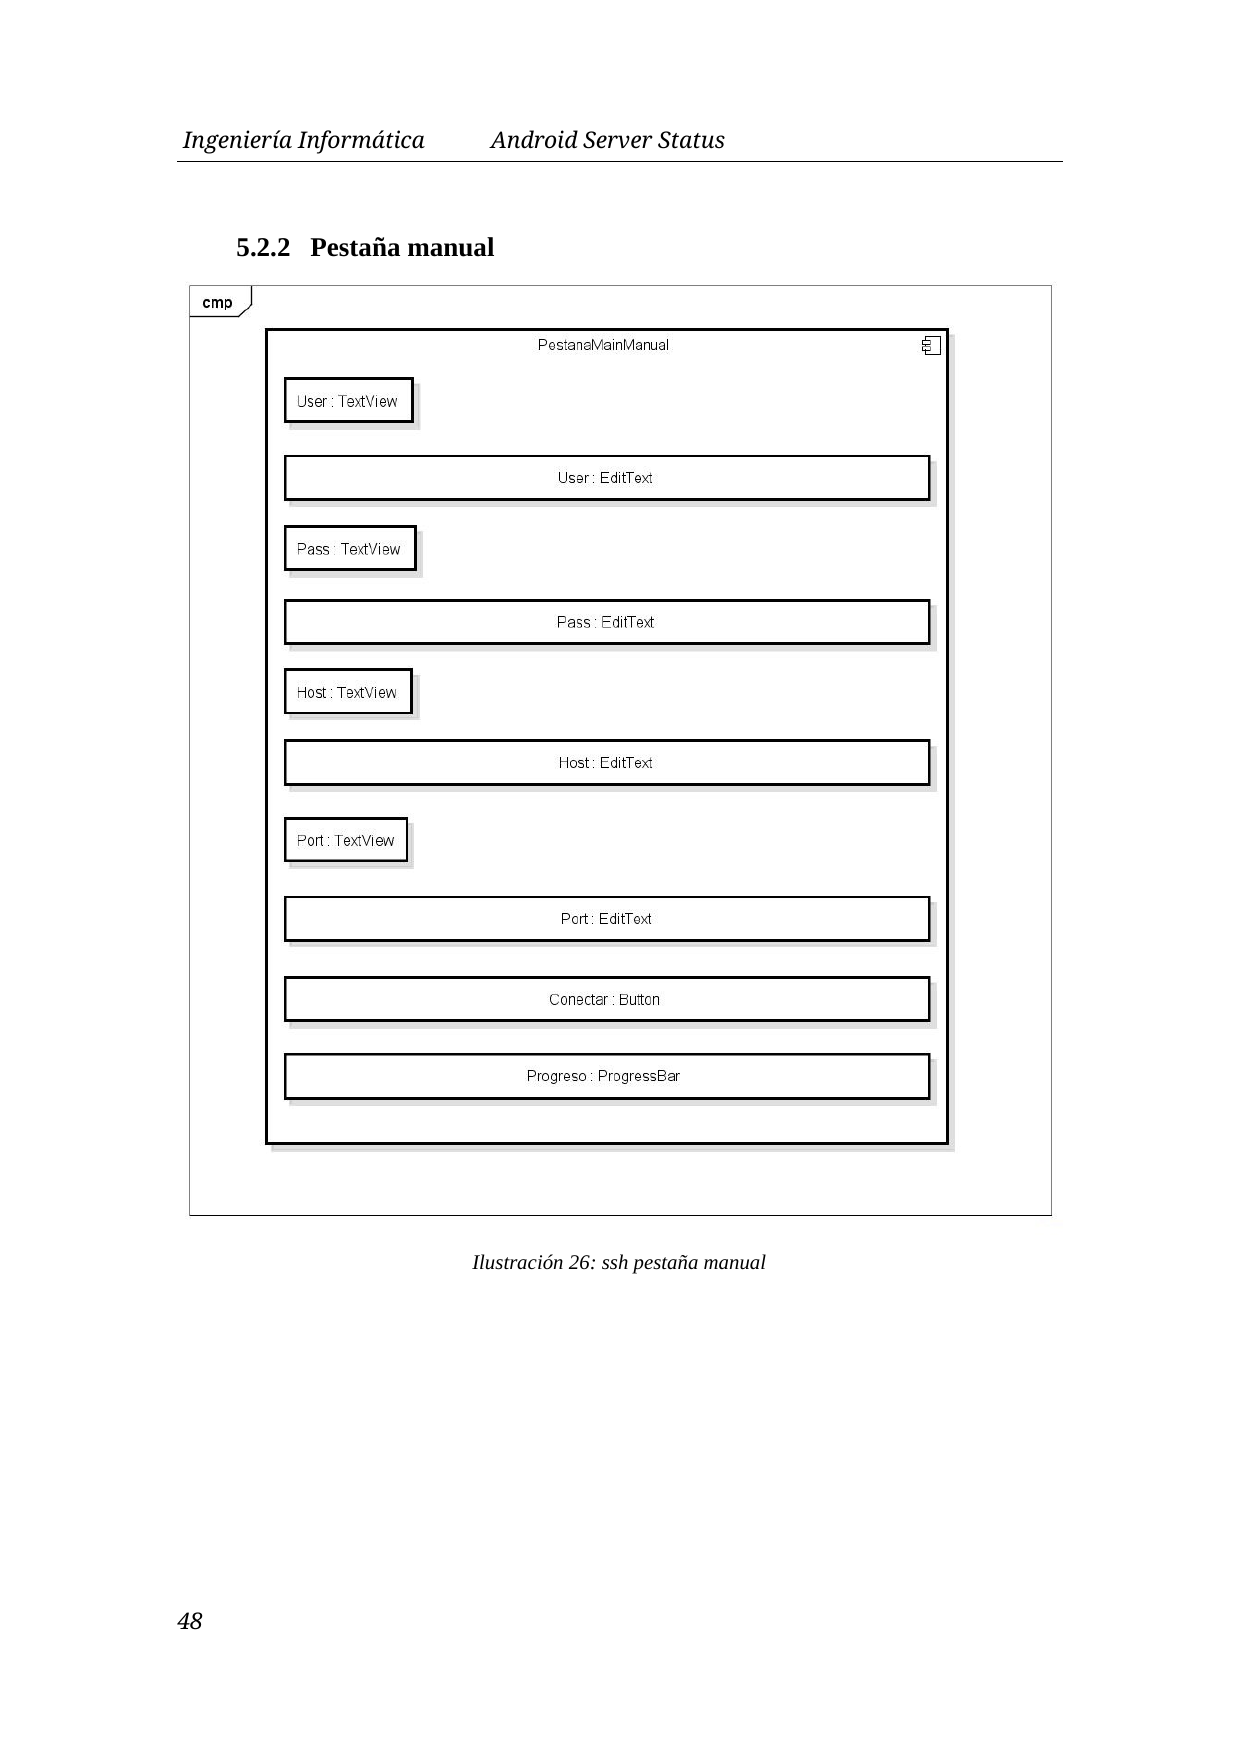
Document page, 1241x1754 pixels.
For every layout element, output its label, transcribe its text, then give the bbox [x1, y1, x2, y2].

picture [177, 273, 1064, 1251]
subtitle Pestaña manual [236, 231, 1004, 262]
text Ilustración 26: ssh pestaña manual [177, 1251, 1063, 1274]
